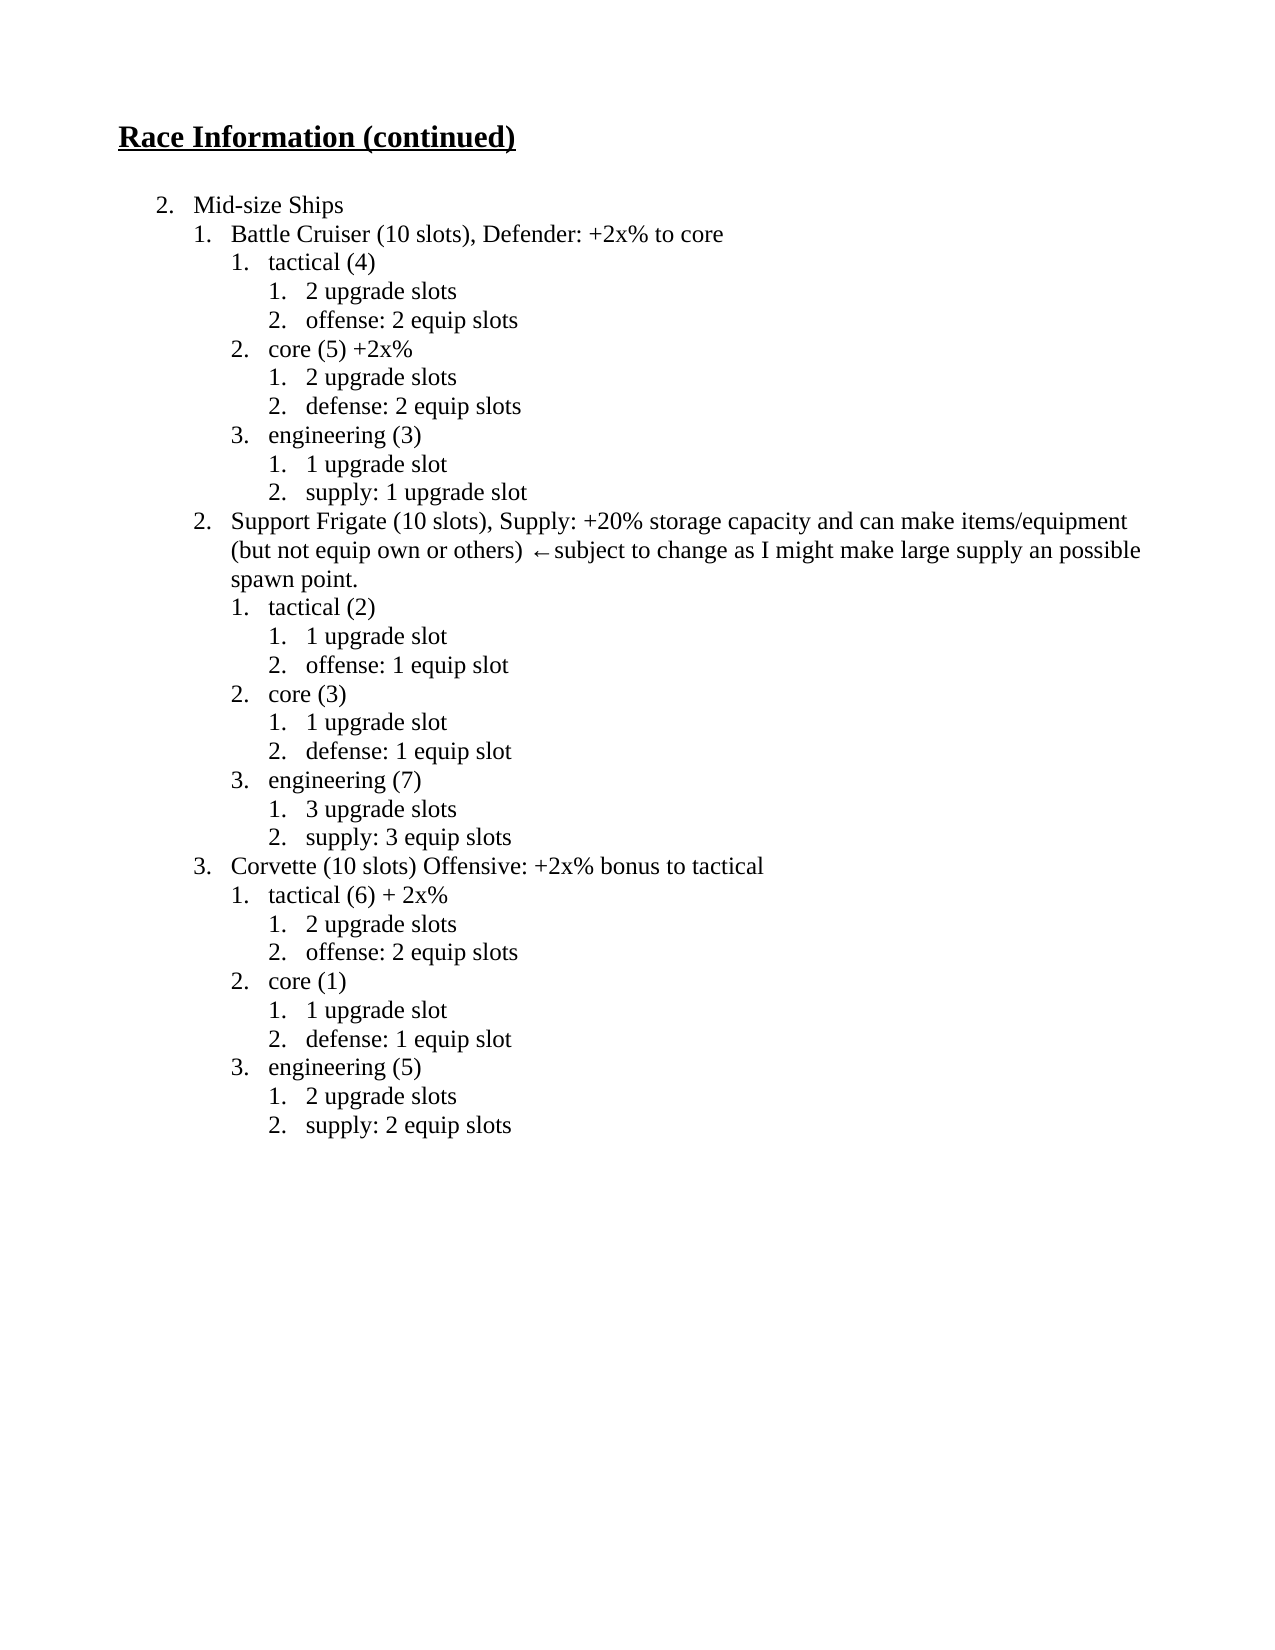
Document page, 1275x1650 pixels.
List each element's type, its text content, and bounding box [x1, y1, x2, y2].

list Support Frigate (10 slots), Supply: +20% storage capacity and can make items/equipment (but not equip own or others) ←subject to change as I might make large supply an possible spawn point. [193, 506, 1157, 592]
list core (3) [231, 679, 1157, 707]
list engineering (3) [231, 420, 1157, 449]
text Race Information (continued) [118, 118, 1157, 154]
list supply: 3 equip slots [268, 822, 1157, 851]
list 1 upgrade slot [268, 995, 1157, 1024]
list offense: 2 equip slots [268, 305, 1157, 334]
list defense: 2 equip slots [268, 391, 1157, 420]
list Mid-size Ships [156, 190, 1157, 219]
list offense: 1 equip slot [268, 650, 1157, 679]
list 2 upgrade slots [268, 909, 1157, 937]
list tactical (6) + 2x% [231, 880, 1157, 909]
list tactical (4) [231, 247, 1157, 276]
list core (1) [231, 966, 1157, 995]
list tactical (2) [231, 592, 1157, 621]
list core (5) +2x% [231, 334, 1157, 362]
list 1 upgrade slot [268, 707, 1157, 736]
list 3 upgrade slots [268, 794, 1157, 822]
list supply: 2 equip slots [268, 1110, 1157, 1139]
list 1 upgrade slot [268, 621, 1157, 650]
list 2 upgrade slots [268, 1081, 1157, 1110]
list engineering (7) [231, 765, 1157, 794]
list defense: 1 equip slot [268, 1024, 1157, 1052]
list 2 upgrade slots [268, 362, 1157, 391]
list offense: 2 equip slots [268, 937, 1157, 966]
list supply: 1 upgrade slot [268, 477, 1157, 506]
list 2 upgrade slots [268, 276, 1157, 305]
list Corvette (10 slots) Offensive: +2x% bonus to tactical [193, 851, 1157, 880]
list engineering (5) [231, 1052, 1157, 1081]
list Battle Cruiser (10 slots), Defender: +2x% to core [193, 219, 1157, 247]
list defense: 1 equip slot [268, 736, 1157, 765]
list 1 upgrade slot [268, 449, 1157, 477]
